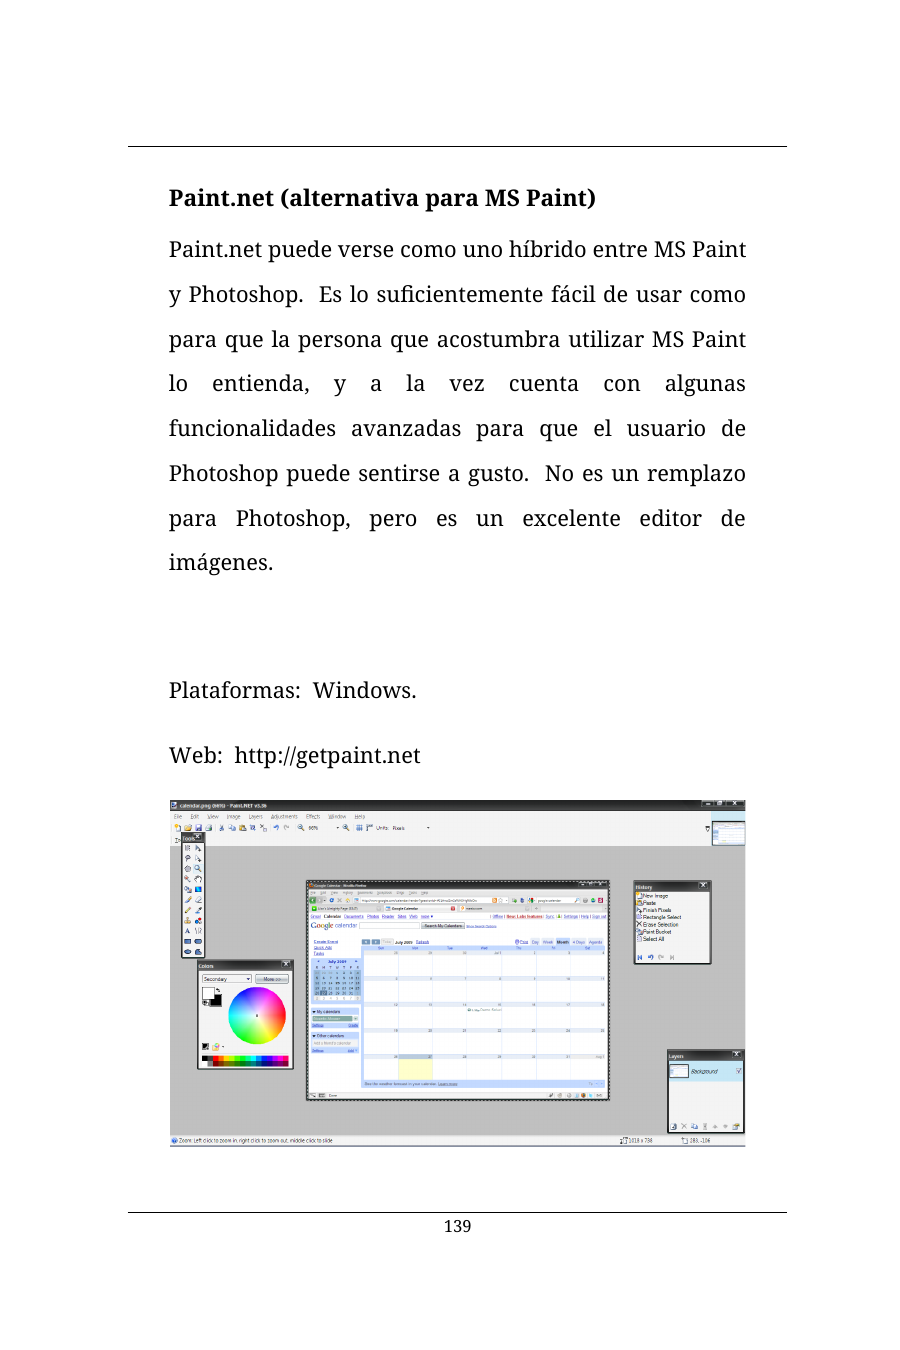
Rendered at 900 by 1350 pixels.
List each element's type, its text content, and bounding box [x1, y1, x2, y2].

picture [170, 800, 746, 1147]
table_cell [154, 795, 762, 1194]
table_header Paint.net (alternativa para MS Paint) Paint.net puede verse como uno híbrido entre MS Paint y Photoshop. Es lo suficientemente fácil de usar como para que la persona que acostumbra utilizar MS Paint lo entienda, y a la vez cuenta con algunas funcionalidades avanzadas para que el usuario de Photoshop puede sentirse a gusto. No es un remplazo para Photoshop, pero es un excelente editor de imágenes. Plataformas: Windows. Web: http://getpaint.net [154, 150, 762, 795]
